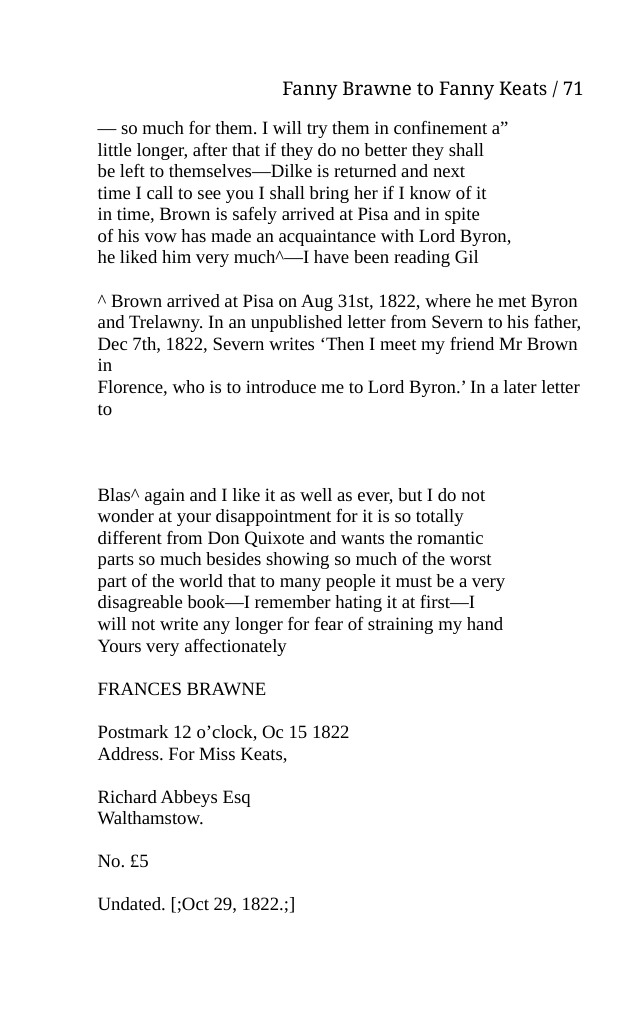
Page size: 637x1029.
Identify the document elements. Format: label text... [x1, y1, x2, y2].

text will not write any longer for fear of straining my hand [97, 613, 583, 634]
text and Trelawny. In an unpublished letter from Severn to his father, [97, 311, 583, 333]
text little longer, after that if they do no better they shall [97, 139, 583, 160]
text No. £5 [97, 850, 583, 872]
text parts so much besides showing so much of the worst [97, 548, 583, 570]
text in time, Brown is safely arrived at Pisa and in spite [97, 203, 583, 225]
text Blas^ again and I like it as well as ever, but I do not [97, 484, 583, 505]
text of his vow has made an acquaintance with Lord Byron, [97, 225, 583, 246]
text Undated. [;Oct 29, 1822.;] [97, 893, 583, 915]
text disagreable book—I remember hating it at first—I [97, 591, 583, 613]
text — so much for them. I will try them in confinement a” [97, 117, 583, 139]
text time I call to see you I shall bring her if I know of it [97, 182, 583, 203]
text Address. For Miss Keats, [97, 742, 583, 764]
text wonder at your disappointment for it is so totally [97, 505, 583, 527]
text he liked him very much^—I have been reading Gil [97, 246, 583, 268]
text ^ Brown arrived at Pisa on Aug 31st, 1822, where he met Byron [97, 289, 583, 311]
text Yours very affectionately [97, 634, 583, 656]
text Dec 7th, 1822, Severn writes ‘Then I meet my friend Mr Brown in [97, 333, 583, 376]
text part of the world that to many people it must be a very [97, 570, 583, 591]
text Postmark 12 o’clock, Oc 15 1822 [97, 721, 583, 742]
text different from Don Quixote and wants the romantic [97, 527, 583, 548]
text Walthamstow. [97, 807, 583, 829]
text be left to themselves—Dilke is returned and next [97, 160, 583, 182]
text Richard Abbeys Esq [97, 786, 583, 807]
text FRANCES BRAWNE [97, 678, 583, 699]
text Florence, who is to introduce me to Lord Byron.’ In a later letter to [97, 376, 583, 419]
